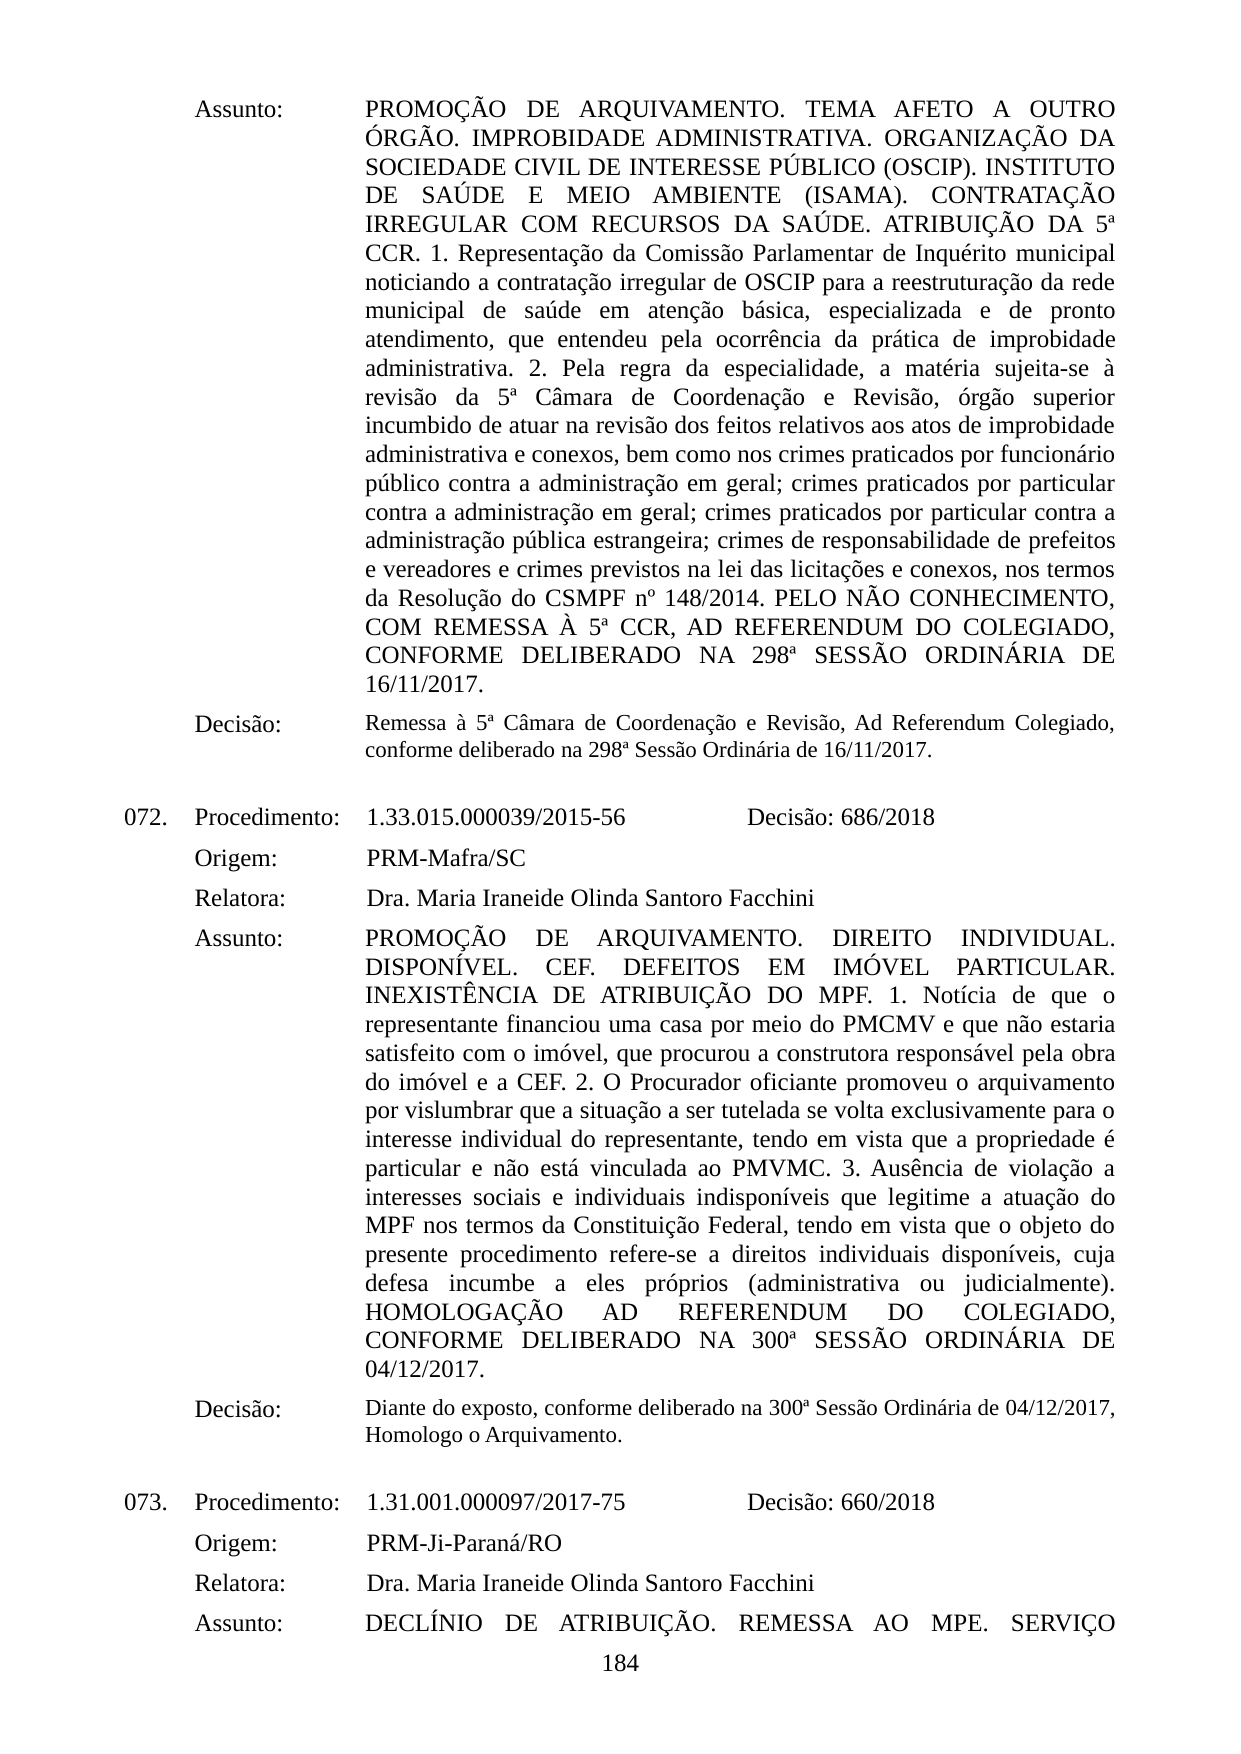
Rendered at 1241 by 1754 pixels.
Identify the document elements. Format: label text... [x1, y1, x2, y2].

table_header 1.31.001.000097/2017-75 [361, 1482, 741, 1522]
table_header 073. [118, 1482, 188, 1522]
table_header Decisão: 660/2018 [741, 1482, 1122, 1522]
table_cell PRM-Mafra/SC [361, 837, 1122, 877]
table_cell Assunto: [189, 917, 361, 1389]
table_cell PROMOÇÃO DE ARQUIVAMENTO. DIREITO INDIVIDUAL. DISPONÍVEL. CEF. DEFEITOS EM IMÓVEL PARTICULAR. INEXISTÊNCIA DE ATRIBUIÇÃO DO MPF. 1. Notícia de que o representante financiou uma casa por meio do PMCMV e que não estaria satisfeito com o imóvel, que procurou a construtora responsável pela obra do imóvel e a CEF. 2. O Procurador oficiante promoveu o arquivamento por vislumbrar que a situação a ser tutelada se volta exclusivamente para o interesse individual do representante, tendo em vista que a propriedade é particular e não está vinculada ao PMVMC. 3. Ausência de violação a interesses sociais e individuais indisponíveis que legitime a atuação do MPF nos termos da Constituição Federal, tendo em vista que o objeto do presente procedimento refere-se a direitos individuais disponíveis, cuja defesa incumbe a eles próprios (administrativa ou judicialmente). HOMOLOGAÇÃO AD REFERENDUM DO COLEGIADO, CONFORME DELIBERADO NA 300ª SESSÃO ORDINÁRIA DE 04/12/2017. [361, 917, 1122, 1389]
table_cell Dra. Maria Iraneide Olinda Santoro Facchini [361, 1562, 1122, 1602]
table_header Remessa à 5ª Câmara de Coordenação e Revisão, Ad Referendum Colegiado, conforme deliberado na 298ª Sessão Ordinária de 16/11/2017. [361, 704, 1122, 768]
table_cell [118, 89, 188, 704]
table_cell Assunto: [189, 89, 361, 704]
table_header 072. [118, 797, 188, 837]
table_cell Origem: [189, 837, 361, 877]
table_header [118, 1389, 189, 1453]
table_header Decisão: [189, 704, 361, 768]
table_cell Assunto: [189, 1602, 361, 1642]
table_header 1.33.015.000039/2015-56 [361, 797, 741, 837]
table_header Procedimento: [189, 1482, 361, 1522]
table_cell [118, 917, 188, 1389]
table_cell DECLÍNIO DE ATRIBUIÇÃO. REMESSA AO MPE. SERVIÇO [361, 1602, 1122, 1642]
table_cell [118, 837, 188, 877]
table_cell Relatora: [189, 1562, 361, 1602]
table_cell Relatora: [189, 877, 361, 917]
table_cell Origem: [189, 1522, 361, 1562]
table_header Decisão: 686/2018 [741, 797, 1122, 837]
table_header Decisão: [189, 1389, 361, 1453]
table_header Procedimento: [189, 797, 361, 837]
table_cell [118, 1522, 188, 1562]
table_cell [118, 1562, 188, 1602]
table_cell PROMOÇÃO DE ARQUIVAMENTO. TEMA AFETO A OUTRO ÓRGÃO. IMPROBIDADE ADMINISTRATIVA. ORGANIZAÇÃO DA SOCIEDADE CIVIL DE INTERESSE PÚBLICO (OSCIP). INSTITUTO DE SAÚDE E MEIO AMBIENTE (ISAMA). CONTRATAÇÃO IRREGULAR COM RECURSOS DA SAÚDE. ATRIBUIÇÃO DA 5ª CCR. 1. Representação da Comissão Parlamentar de Inquérito municipal noticiando a contratação irregular de OSCIP para a reestruturação da rede municipal de saúde em atenção básica, especializada e de pronto atendimento, que entendeu pela ocorrência da prática de improbidade administrativa. 2. Pela regra da especialidade, a matéria sujeita-se à revisão da 5ª Câmara de Coordenação e Revisão, órgão superior incumbido de atuar na revisão dos feitos relativos aos atos de improbidade administrativa e conexos, bem como nos crimes praticados por funcionário público contra a administração em geral; crimes praticados por particular contra a administração em geral; crimes praticados por particular contra a administração pública estrangeira; crimes de responsabilidade de prefeitos e vereadores e crimes previstos na lei das licitações e conexos, nos termos da Resolução do CSMPF nº 148/2014. PELO NÃO CONHECIMENTO, COM REMESSA À 5ª CCR, AD REFERENDUM DO COLEGIADO, CONFORME DELIBERADO NA 298ª SESSÃO ORDINÁRIA DE 16/11/2017. [361, 89, 1122, 704]
table_cell Dra. Maria Iraneide Olinda Santoro Facchini [361, 877, 1122, 917]
table_header [118, 704, 189, 768]
table_cell [118, 877, 188, 917]
table_cell [118, 1602, 188, 1642]
table_cell PRM-Ji-Paraná/RO [361, 1522, 1122, 1562]
table_header Diante do exposto, conforme deliberado na 300ª Sessão Ordinária de 04/12/2017, Homologo o Arquivamento. [361, 1389, 1122, 1453]
